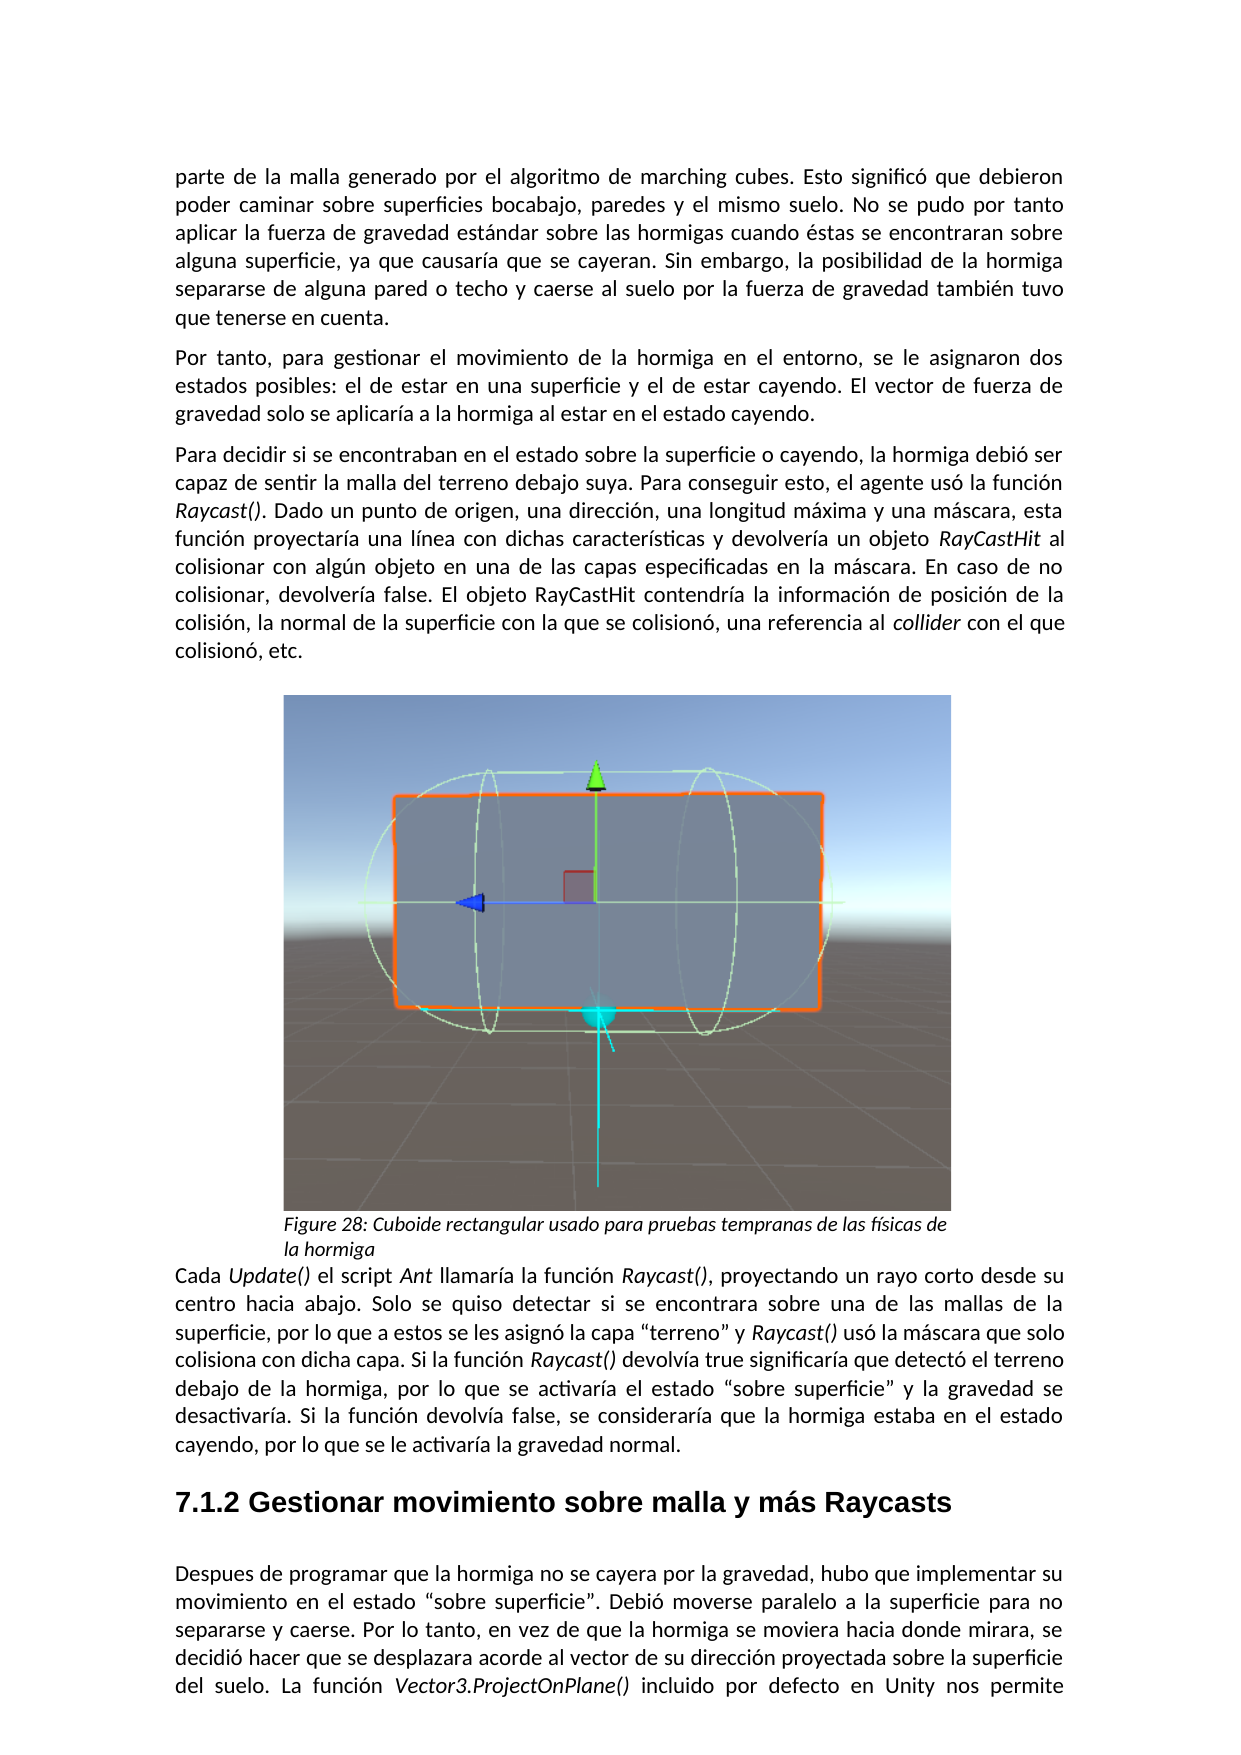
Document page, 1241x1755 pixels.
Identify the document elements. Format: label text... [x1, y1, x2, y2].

text Para decidir si se encontraban en el estado sobre la superficie o cayendo, la hormiga debió ser capaz de sentir la malla del terreno debajo suya. Para conseguir esto, el agente usó la función Raycast(). Dado un punto de origen, una dirección, una longitud máxima y una máscara, esta función proyectaría una línea con dichas características y devolvería un objeto RayCastHit al colisionar con algún objeto en una de las capas especificadas en la máscara. En caso de no colisionar, devolvería false. El objeto RayCastHit contendría la información de posición de la colisión, la normal de la superficie con la que se colisionó, una referencia al collider con el que colisionó, etc. [175, 440, 1065, 664]
text Despues de programar que la hormiga no se cayera por la gravedad, hubo que implementar su movimiento en el estado “sobre superficie”. Debió moverse paralelo a la superficie para no separarse y caerse. Por lo tanto, en vez de que la hormiga se moviera hacia donde mirara, se decidió hacer que se desplazara acorde al vector de su dirección proyectada sobre la superficie del suelo. La función Vector3.ProjectOnPlane() incluido por defecto en Unity nos permite [175, 1531, 1065, 1699]
text parte de la malla generado por el algoritmo de marching cubes. Esto significó que debieron poder caminar sobre superficies bocabajo, paredes y el mismo suelo. No se pudo por tanto aplicar la fuerza de gravedad estándar sobre las hormigas cuando éstas se encontraran sobre alguna superficie, ya que causaría que se cayeran. Sin embargo, la posibilidad de la hormiga separarse de alguna pared o techo y caerse al suelo por la fuerza de gravedad también tuvo que tenerse en cuenta. [175, 162, 1065, 331]
text Figure 28: Cuboide rectangular usado para pruebas tempranas de las físicas de la hormiga [284, 1211, 951, 1262]
text Cada Update() el script Ant llamaría la función Raycast(), proyectando un rayo corto desde su centro hacia abajo. Solo se quiso detectar si se encontrara sobre una de las mallas de la superficie, por lo que a estos se les asignó la capa “terreno” y Raycast() usó la máscara que solo colisiona con dicha capa. Si la función Raycast() devolvía true significaría que detectó el terreno debajo de la hormiga, por lo que se activaría el estado “sobre superficie” y la gravedad se desactivaría. Si la función devolvía false, se consideraría que la hormiga estaba en el estado cayendo, por lo que se le activaría la gravedad normal. [175, 676, 1065, 1458]
text Por tanto, para gestionar el movimiento de la hormiga en el entorno, se le asignaron dos estados posibles: el de estar en una superficie y el de estar cayendo. El vector de fuerza de gravedad solo se aplicaría a la hormiga al estar en el estado cayendo. [175, 343, 1065, 427]
picture [283, 695, 952, 1211]
subtitle Gestionar movimiento sobre malla y más Raycasts [175, 1485, 1065, 1518]
